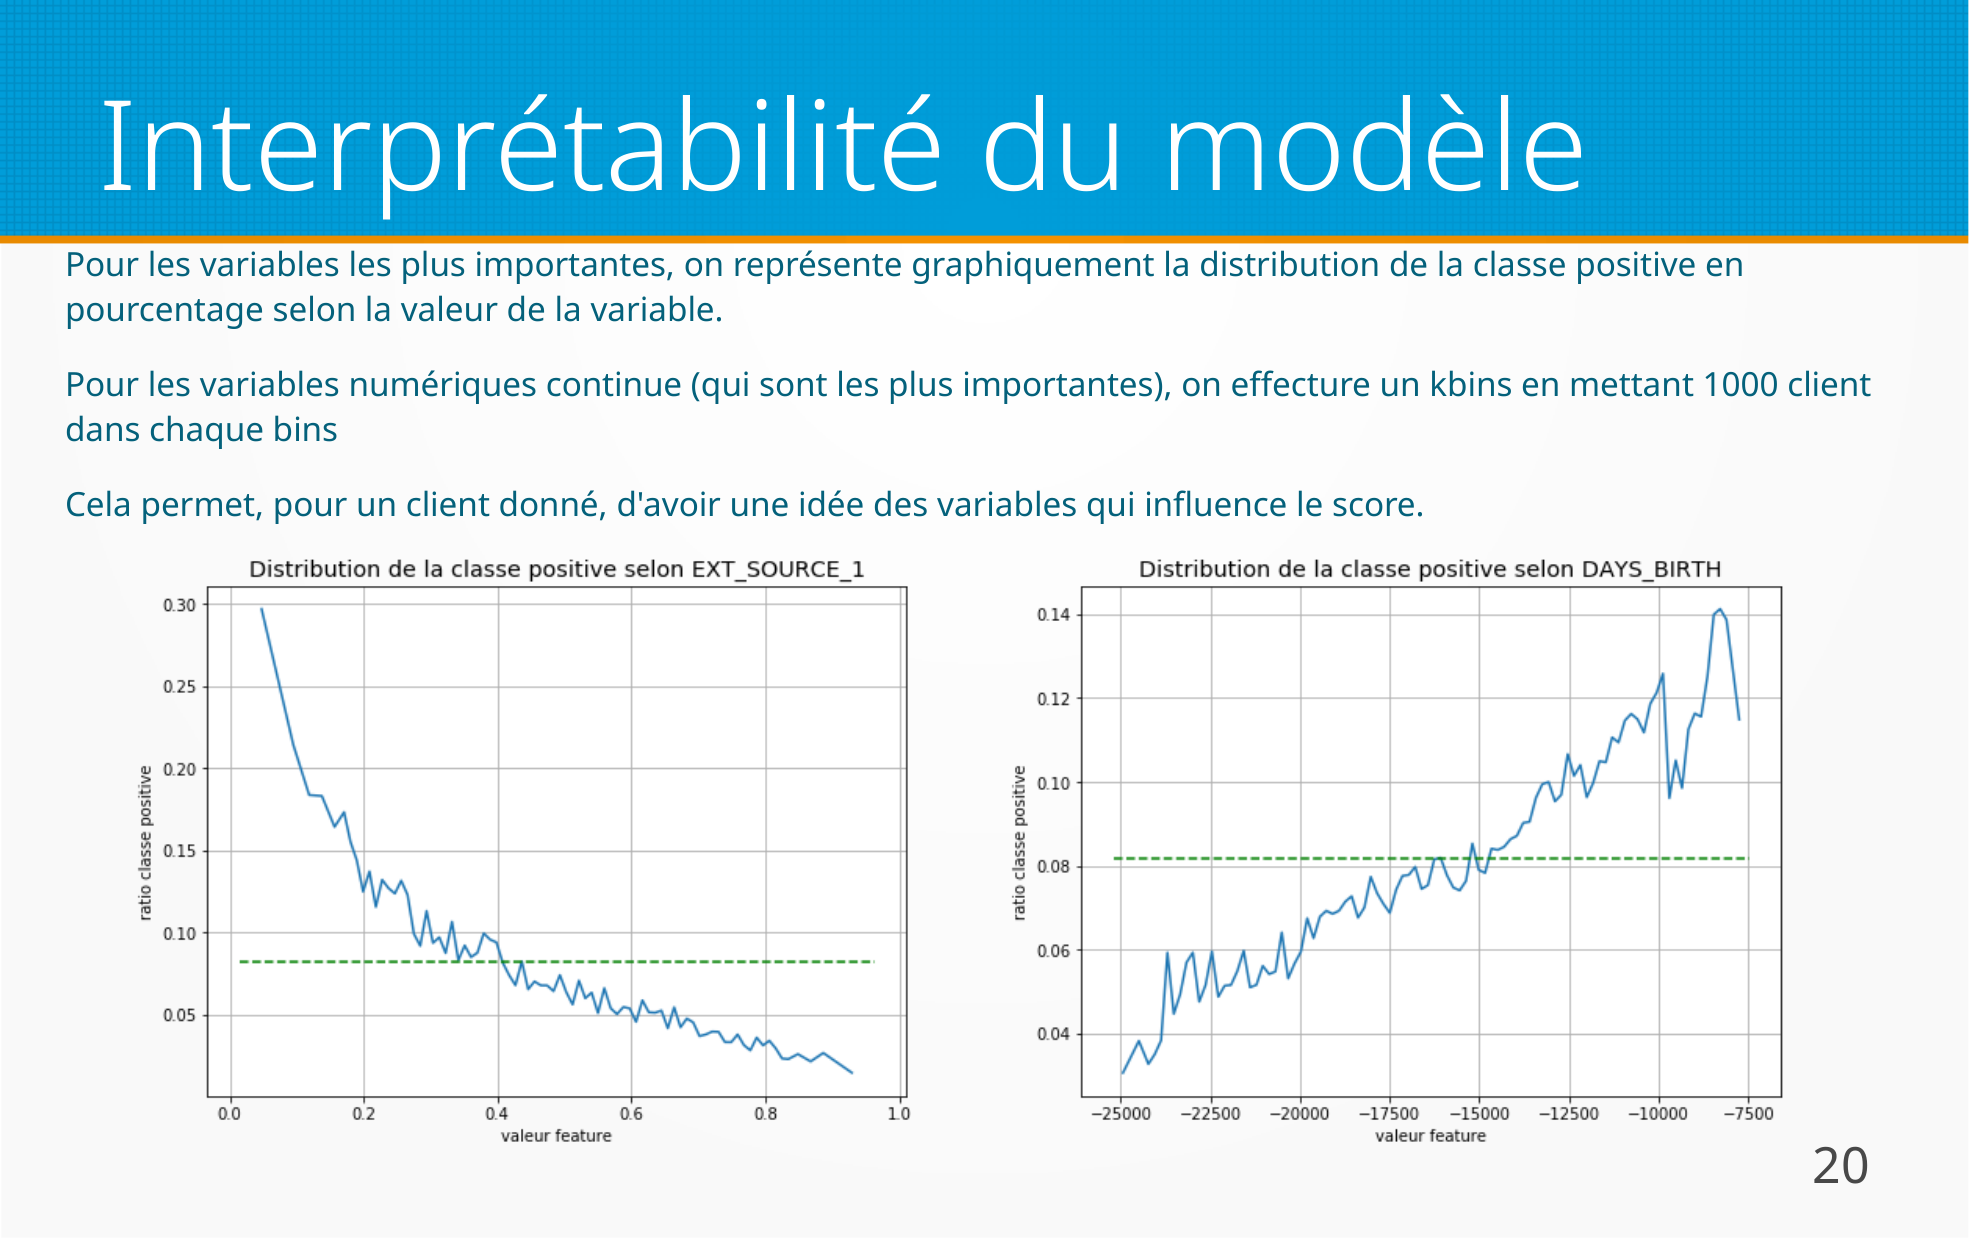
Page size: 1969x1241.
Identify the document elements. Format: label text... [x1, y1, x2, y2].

picture [0, 236, 1969, 1241]
text_box Pour les variables les plus importantes, on représente graphiquement la distribution de la classe positive en pourcentage selon la valeur de la variable. Pour les variables numériques continue (qui sont les plus importantes), on effecture un kbins en mettant 1000 client dans chaque bins Cela permet, pour un client donné, d'avoir une idée des variables qui influence le score. [59, 255, 1896, 587]
title Interprétabilité du modèle [98, 19, 1870, 227]
